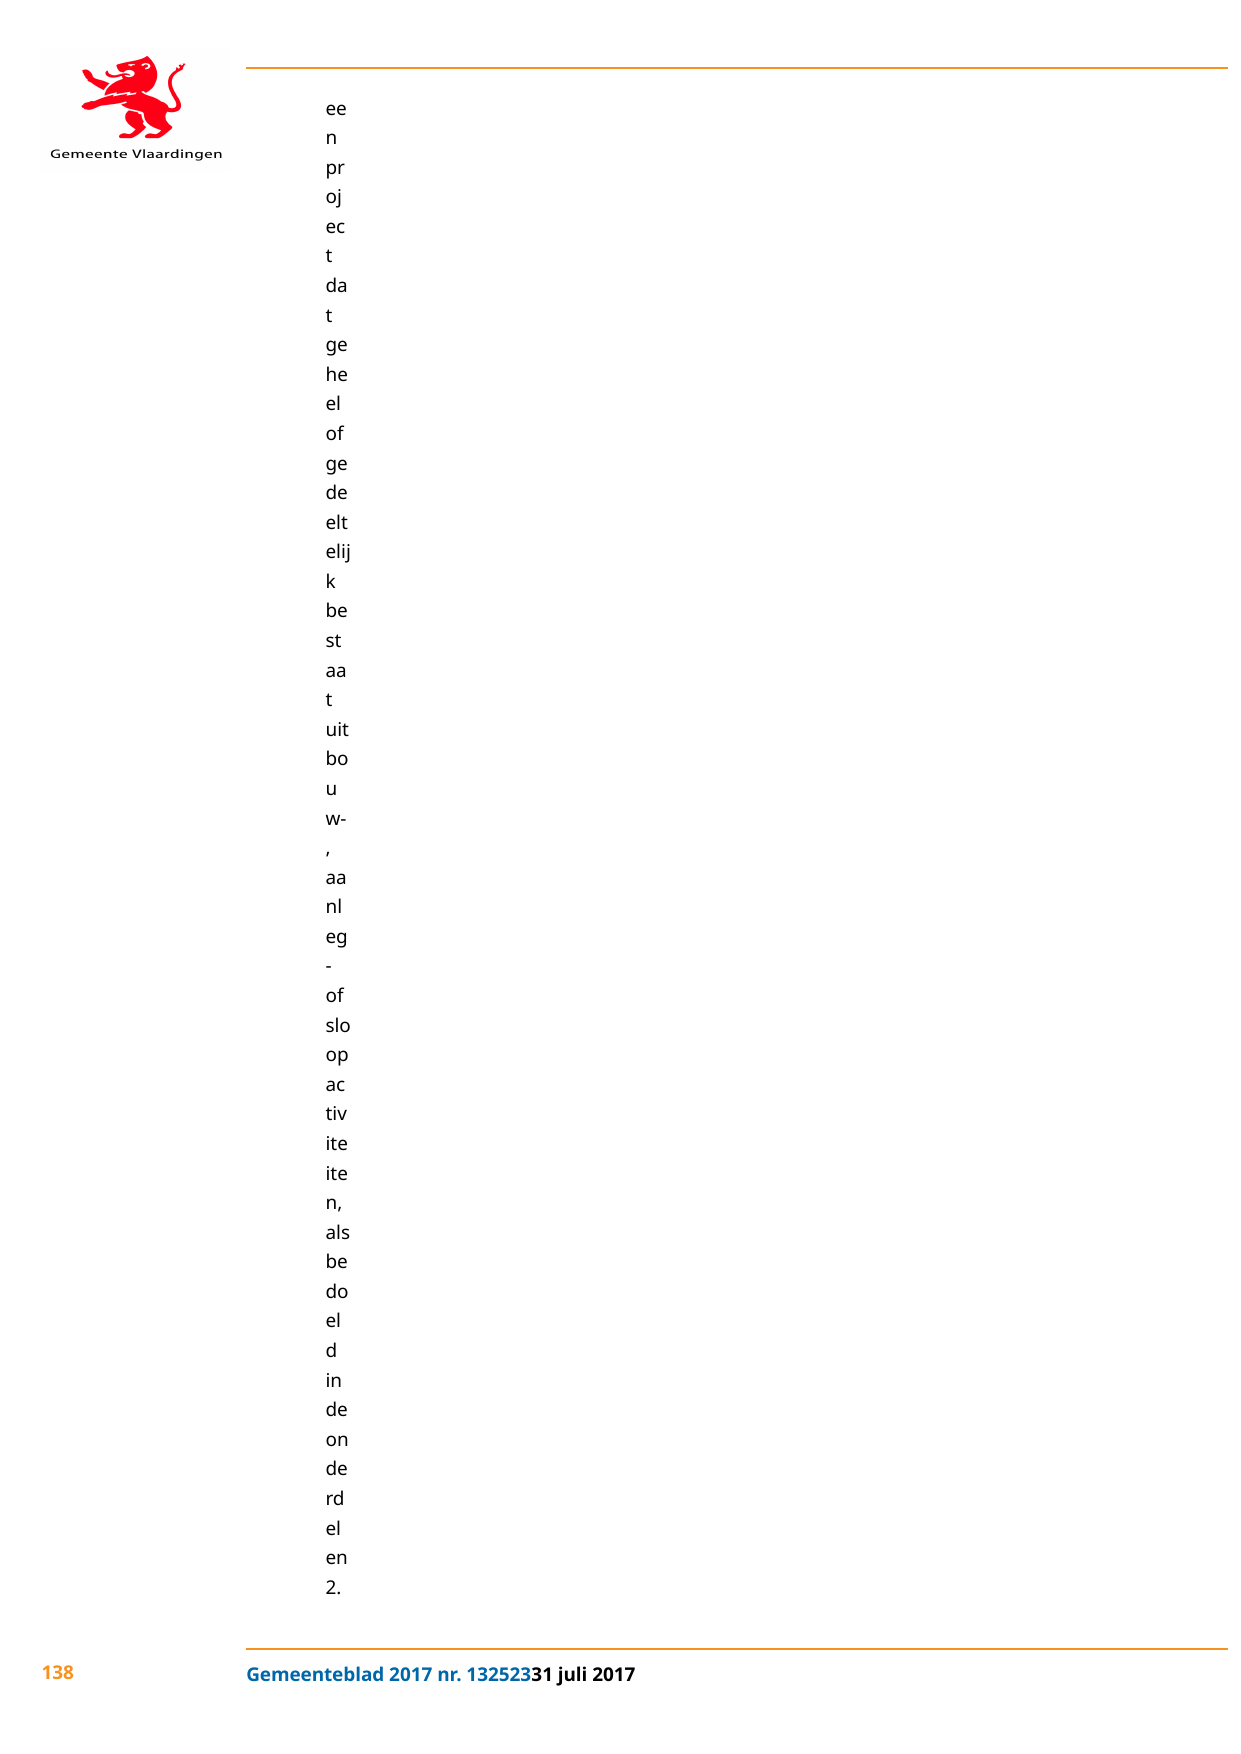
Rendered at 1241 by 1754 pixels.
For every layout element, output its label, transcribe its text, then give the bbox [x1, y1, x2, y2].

table_cell [377, 95, 403, 1600]
table_cell [248, 95, 274, 1600]
table_cell [351, 95, 377, 1600]
table_cell een project dat geheel of gedeeltelijk bestaat uit bouw-, aanleg- of sloopactiviteiten, als bedoeld in de onderdelen 2. [325, 95, 351, 1600]
table_cell [300, 95, 325, 1600]
table_cell [274, 95, 299, 1600]
picture [41, 47, 231, 172]
table_cell [403, 95, 429, 1600]
